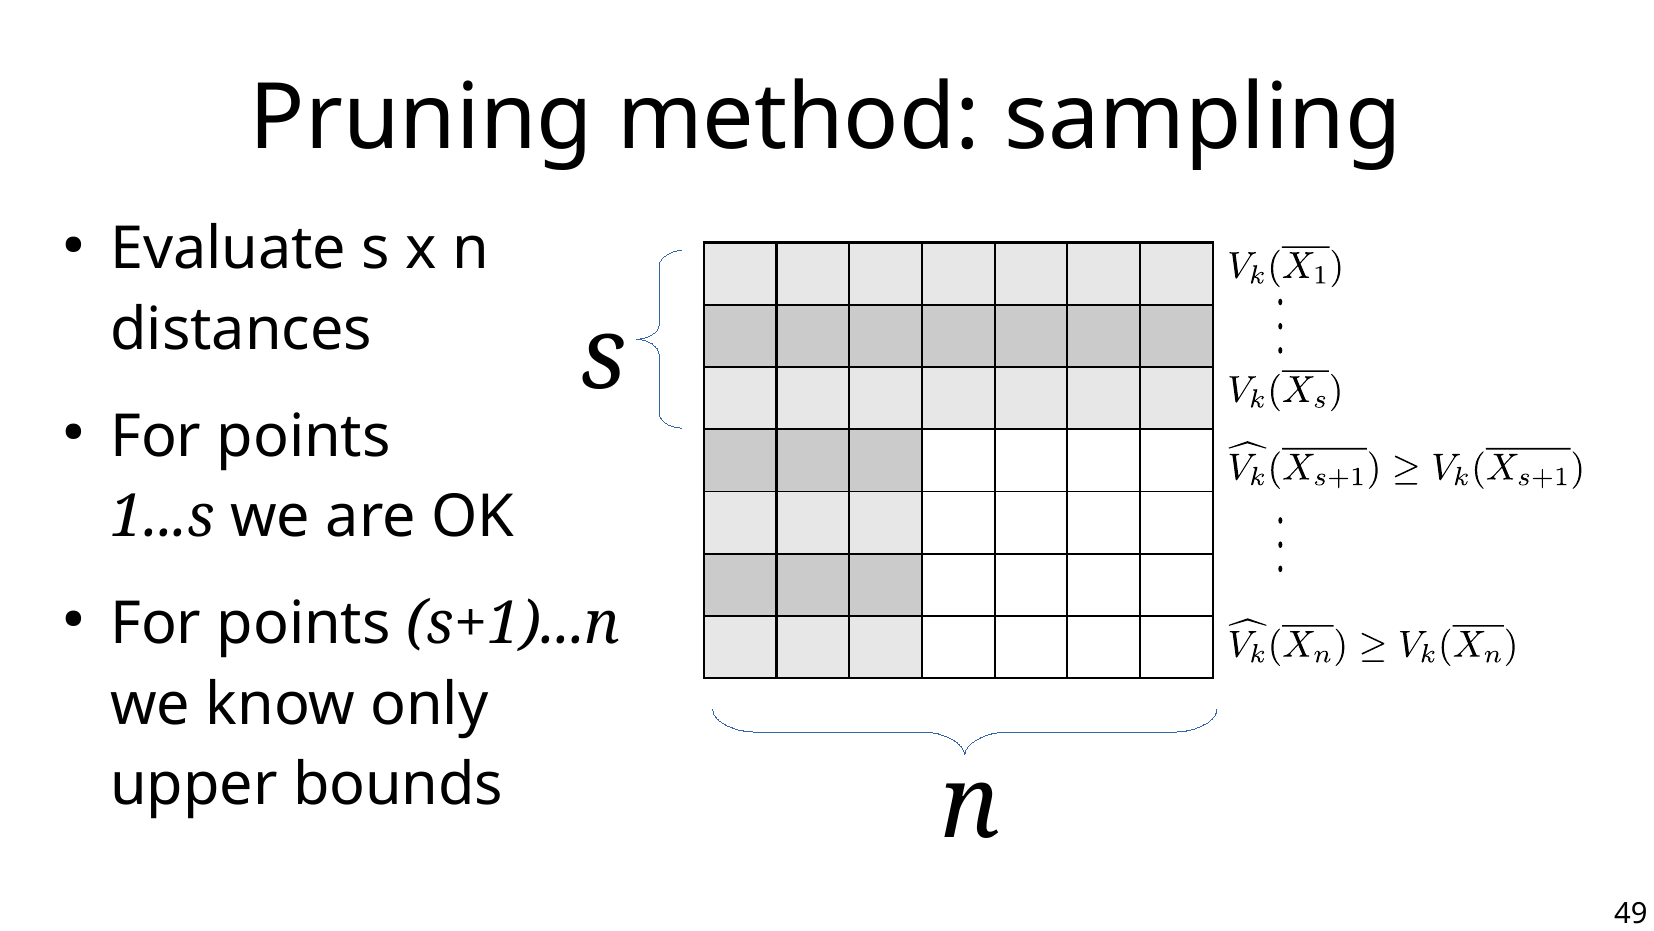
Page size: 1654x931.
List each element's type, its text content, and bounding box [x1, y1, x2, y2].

text_box n [925, 723, 1057, 839]
picture [695, 236, 1217, 684]
text_box [1275, 298, 1286, 354]
text_box [1227, 370, 1344, 412]
text_box s [566, 274, 695, 389]
text_box [1275, 517, 1286, 573]
text_box [1227, 441, 1586, 489]
text_box [1227, 618, 1519, 667]
title Pruning method: sampling [82, 1, 1571, 226]
text_box [1227, 246, 1345, 288]
list Evaluate s x n distances For points 1...s we are OK For points (s+1)...n we know only upper bounds [47, 205, 628, 906]
